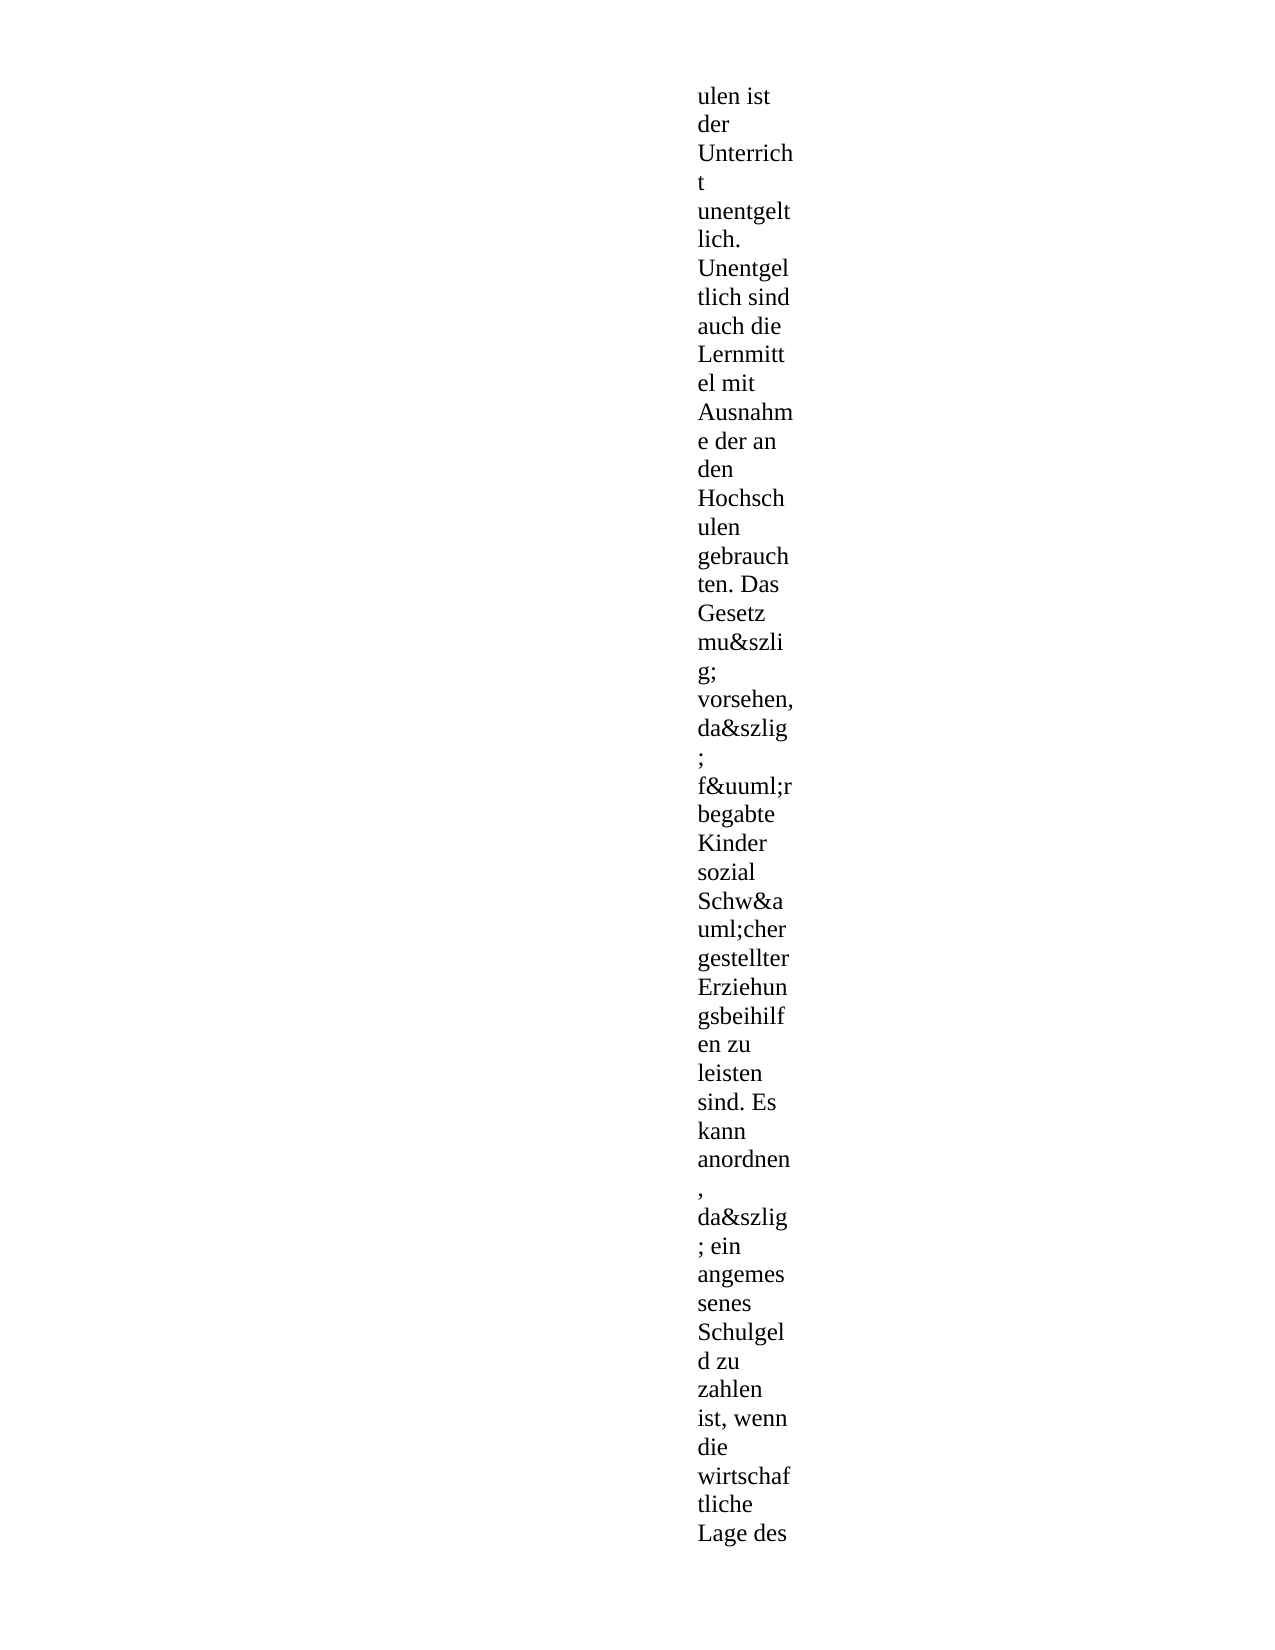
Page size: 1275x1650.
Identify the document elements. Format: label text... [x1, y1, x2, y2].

table_cell [1017, 75, 1125, 1553]
table_cell [367, 75, 475, 1553]
table_cell [150, 75, 258, 1553]
table_cell [800, 75, 908, 1553]
table_cell [475, 75, 583, 1553]
table_cell [583, 75, 692, 1553]
table_cell [908, 75, 1017, 1553]
table_cell ulen ist der Unterricht unentgeltlich. Unentgeltlich sind auch die Lernmittel mit Ausnahme der an den Hochschulen gebrauchten. Das Gesetz mu&szlig; vorsehen, da&szlig; f&uuml;r begabte Kinder sozial Schw&auml;chergestellter Erziehungsbeihilfen zu leisten sind. Es kann anordnen, da&szlig; ein angemessenes Schulgeld zu zahlen ist, wenn die wirtschaftliche Lage des [692, 75, 800, 1553]
table_cell [258, 75, 367, 1553]
